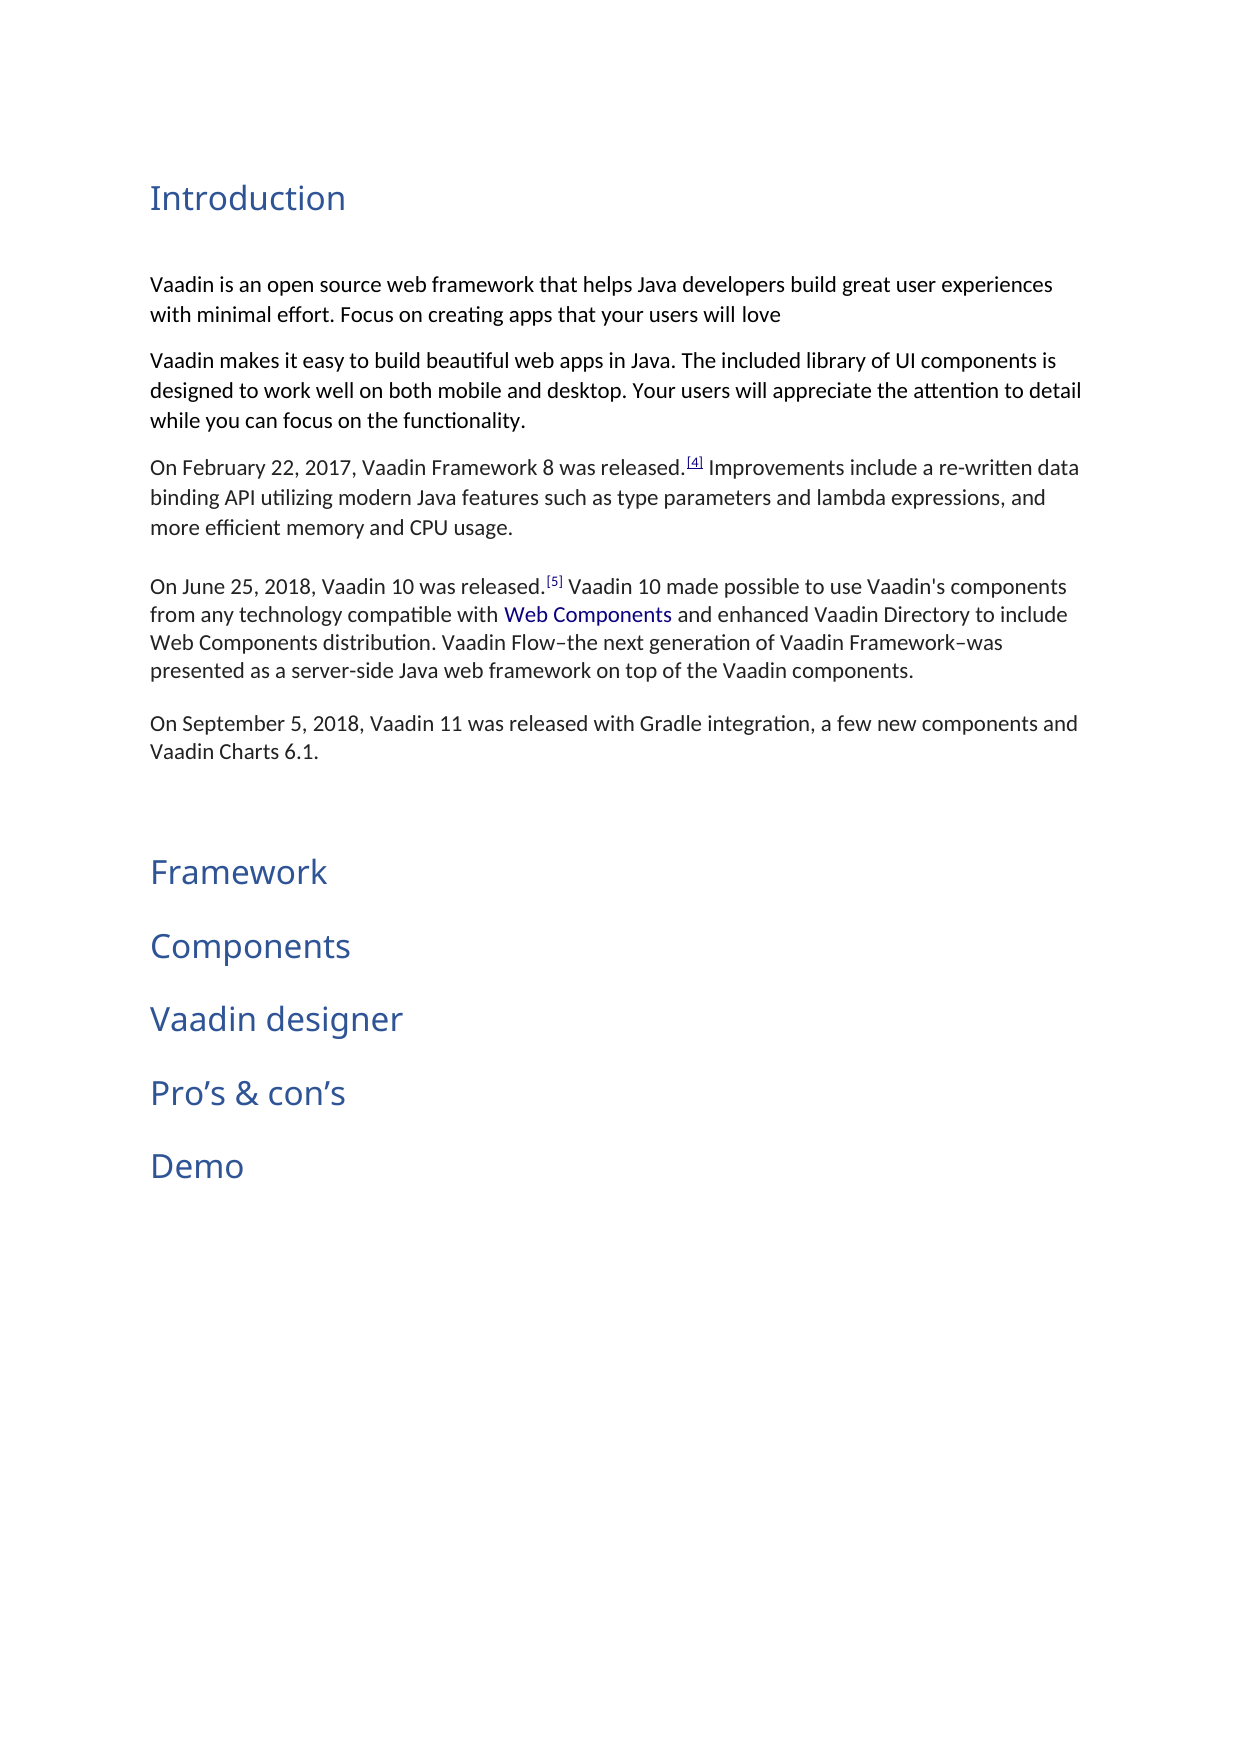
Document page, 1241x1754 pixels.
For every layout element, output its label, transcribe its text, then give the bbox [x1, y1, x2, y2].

text On February 22, 2017, Vaadin Framework 8 was released.[4] Improvements include a re-written data binding API utilizing modern Java features such as type parameters and lambda expressions, and more efficient memory and CPU usage. [150, 453, 1090, 541]
subtitle Components [150, 922, 1090, 968]
text On June 25, 2018, Vaadin 10 was released.[5] Vaadin 10 made possible to use Vaadin's components from any technology compatible with Web Components and enhanced Vaadin Directory to include Web Components distribution. Vaadin Flow–the next generation of Vaadin Framework–was presented as a server-side Java web framework on top of the Vaadin components. [150, 572, 1090, 684]
subtitle Vaadin designer [150, 996, 1090, 1041]
text On September 5, 2018, Vaadin 11 was released with Gradle integration, a few new components and Vaadin Charts 6.1. [150, 709, 1090, 765]
text Vaadin is an open source web framework that helps Java developers build great user experiences with minimal effort. Focus on creating apps that your users will love [150, 270, 1090, 328]
subtitle Pro’s & con’s [150, 1069, 1090, 1115]
subtitle Framework [150, 849, 1090, 894]
text Vaadin makes it easy to build beautiful web apps in Java. The included library of UI components is designed to work well on both mobile and desktop. Your users will appreciate the attention to detail while you can focus on the functionality. [150, 347, 1090, 434]
subtitle Demo [150, 1143, 1090, 1188]
subtitle Introduction [150, 175, 1090, 220]
